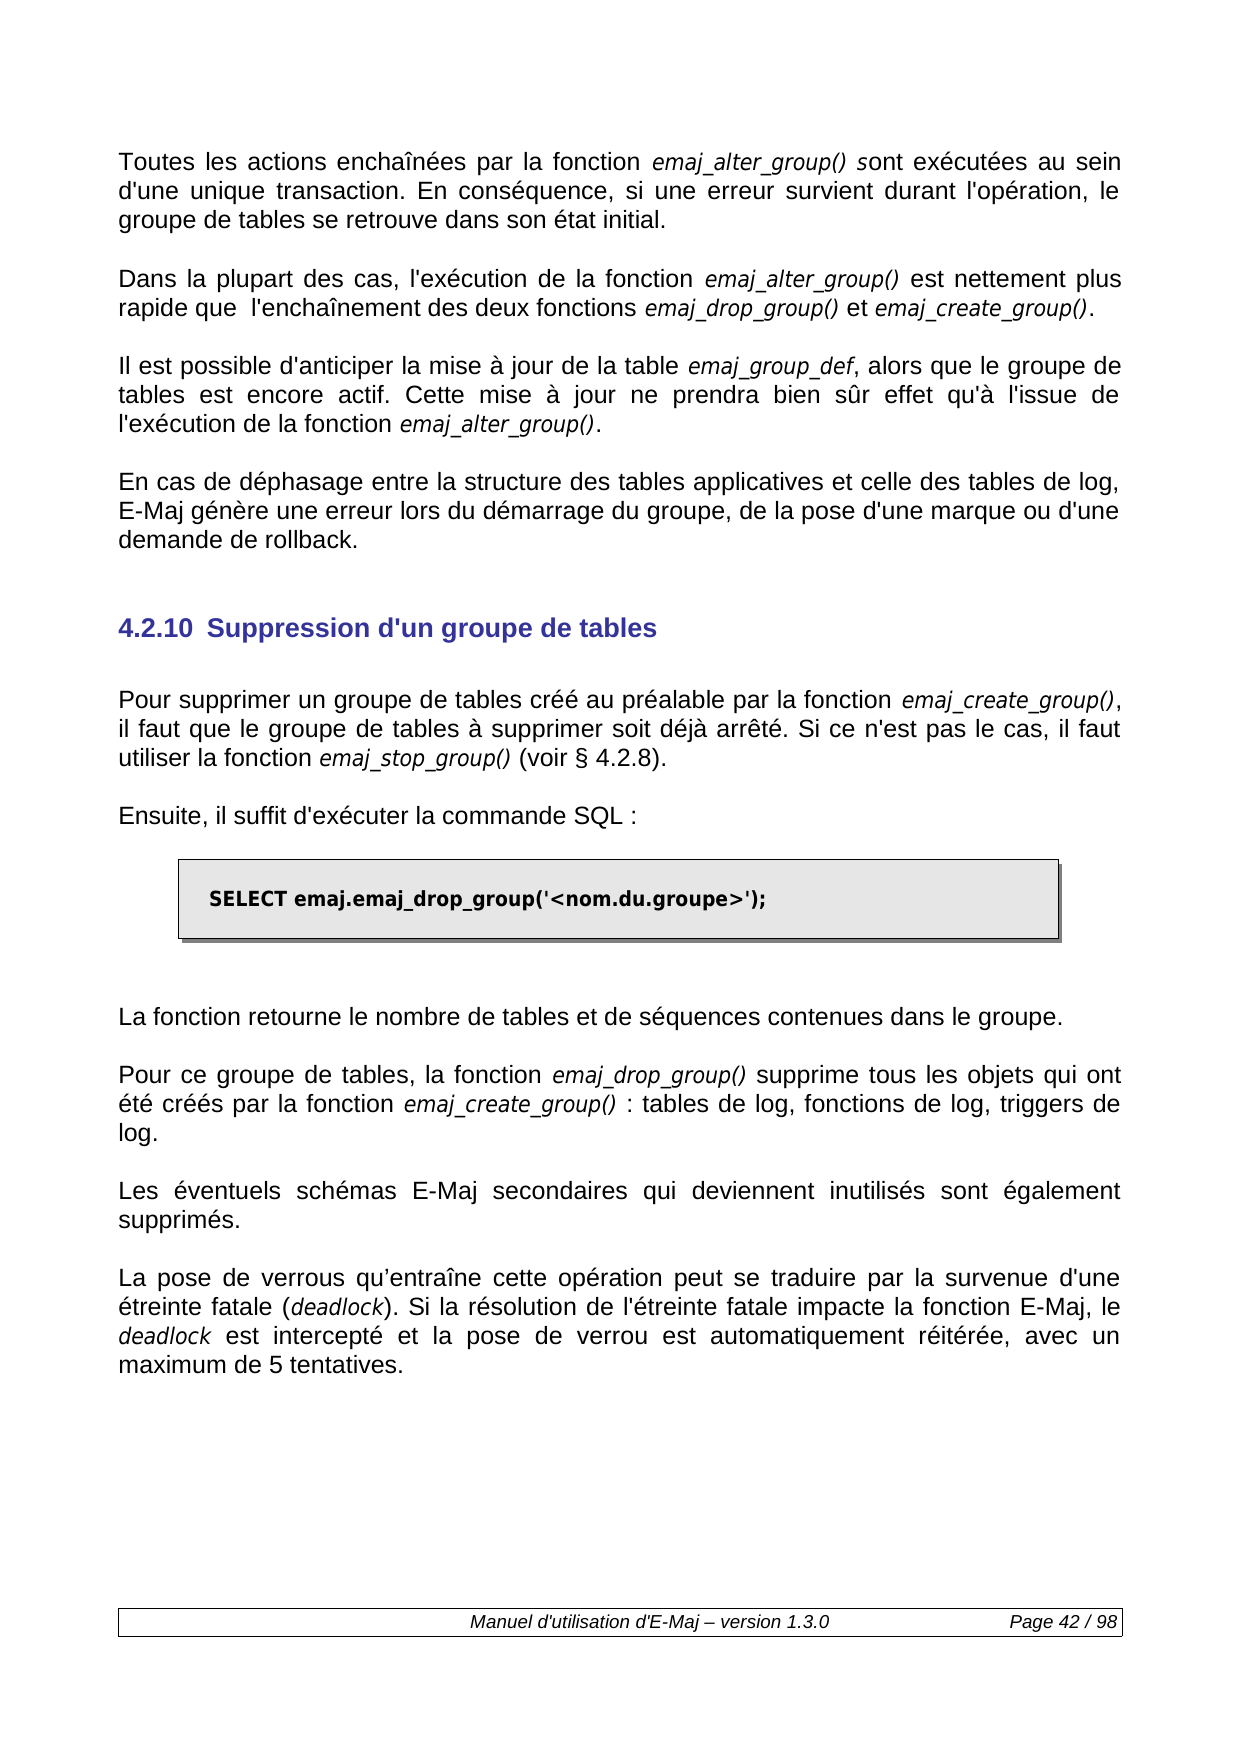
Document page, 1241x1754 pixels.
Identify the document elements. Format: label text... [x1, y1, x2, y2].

text La pose de verrous qu’entraîne cette opération peut se traduire par la survenue d'une étreinte fatale (deadlock). Si la résolution de l'étreinte fatale impacte la fonction E-Maj, le deadlock est intercepté et la pose de verrou est automatiquement réitérée, avec un maximum de 5 tentatives. [118, 1263, 1122, 1379]
text Il est possible d'anticiper la mise à jour de la table emaj_group_def, alors que le groupe de tables est encore actif. Cette mise à jour ne prendra bien sûr effet qu'à l'issue de l'exécution de la fonction emaj_alter_group(). [118, 351, 1122, 438]
text Pour ce groupe de tables, la fonction emaj_drop_group() supprime tous les objets qui ont été créés par la fonction emaj_create_group() : tables de log, fonctions de log, triggers de log. [118, 1059, 1122, 1147]
text Ensuite, il suffit d'exécuter la commande SQL : [118, 801, 1122, 830]
text Les éventuels schémas E-Maj secondaires qui deviennent inutilisés sont également supprimés. [118, 1176, 1122, 1234]
text Dans la plupart des cas, l'exécution de la fonction emaj_alter_group() est nettement plus rapide que l'enchaînement des deux fonctions emaj_drop_group() et emaj_create_group(). [118, 263, 1122, 322]
text En cas de déphasage entre la structure des tables applicatives et celle des tables de log, E-Maj génère une erreur lors du démarrage du groupe, de la pose d'une marque ou d'une demande de rollback. [118, 467, 1122, 554]
text Toutes les actions enchaînées par la fonction emaj_alter_group() sont exécutées au sein d'une unique transaction. En conséquence, si une erreur survient durant l'opération, le groupe de tables se retrouve dans son état initial. [118, 147, 1122, 234]
subtitle Suppression d'un groupe de tables [118, 612, 1122, 643]
text La fonction retourne le nombre de tables et de séquences contenues dans le groupe. [118, 1001, 1122, 1031]
text SELECT emaj.emaj_drop_group('<nom.du.groupe>'); [179, 884, 1058, 908]
text Pour supprimer un groupe de tables créé au préalable par la fonction emaj_create_group(), il faut que le groupe de tables à supprimer soit déjà arrêté. Si ce n'est pas le cas, il faut utiliser la fonction emaj_stop_group() (voir § 4.2.8). [118, 685, 1122, 772]
